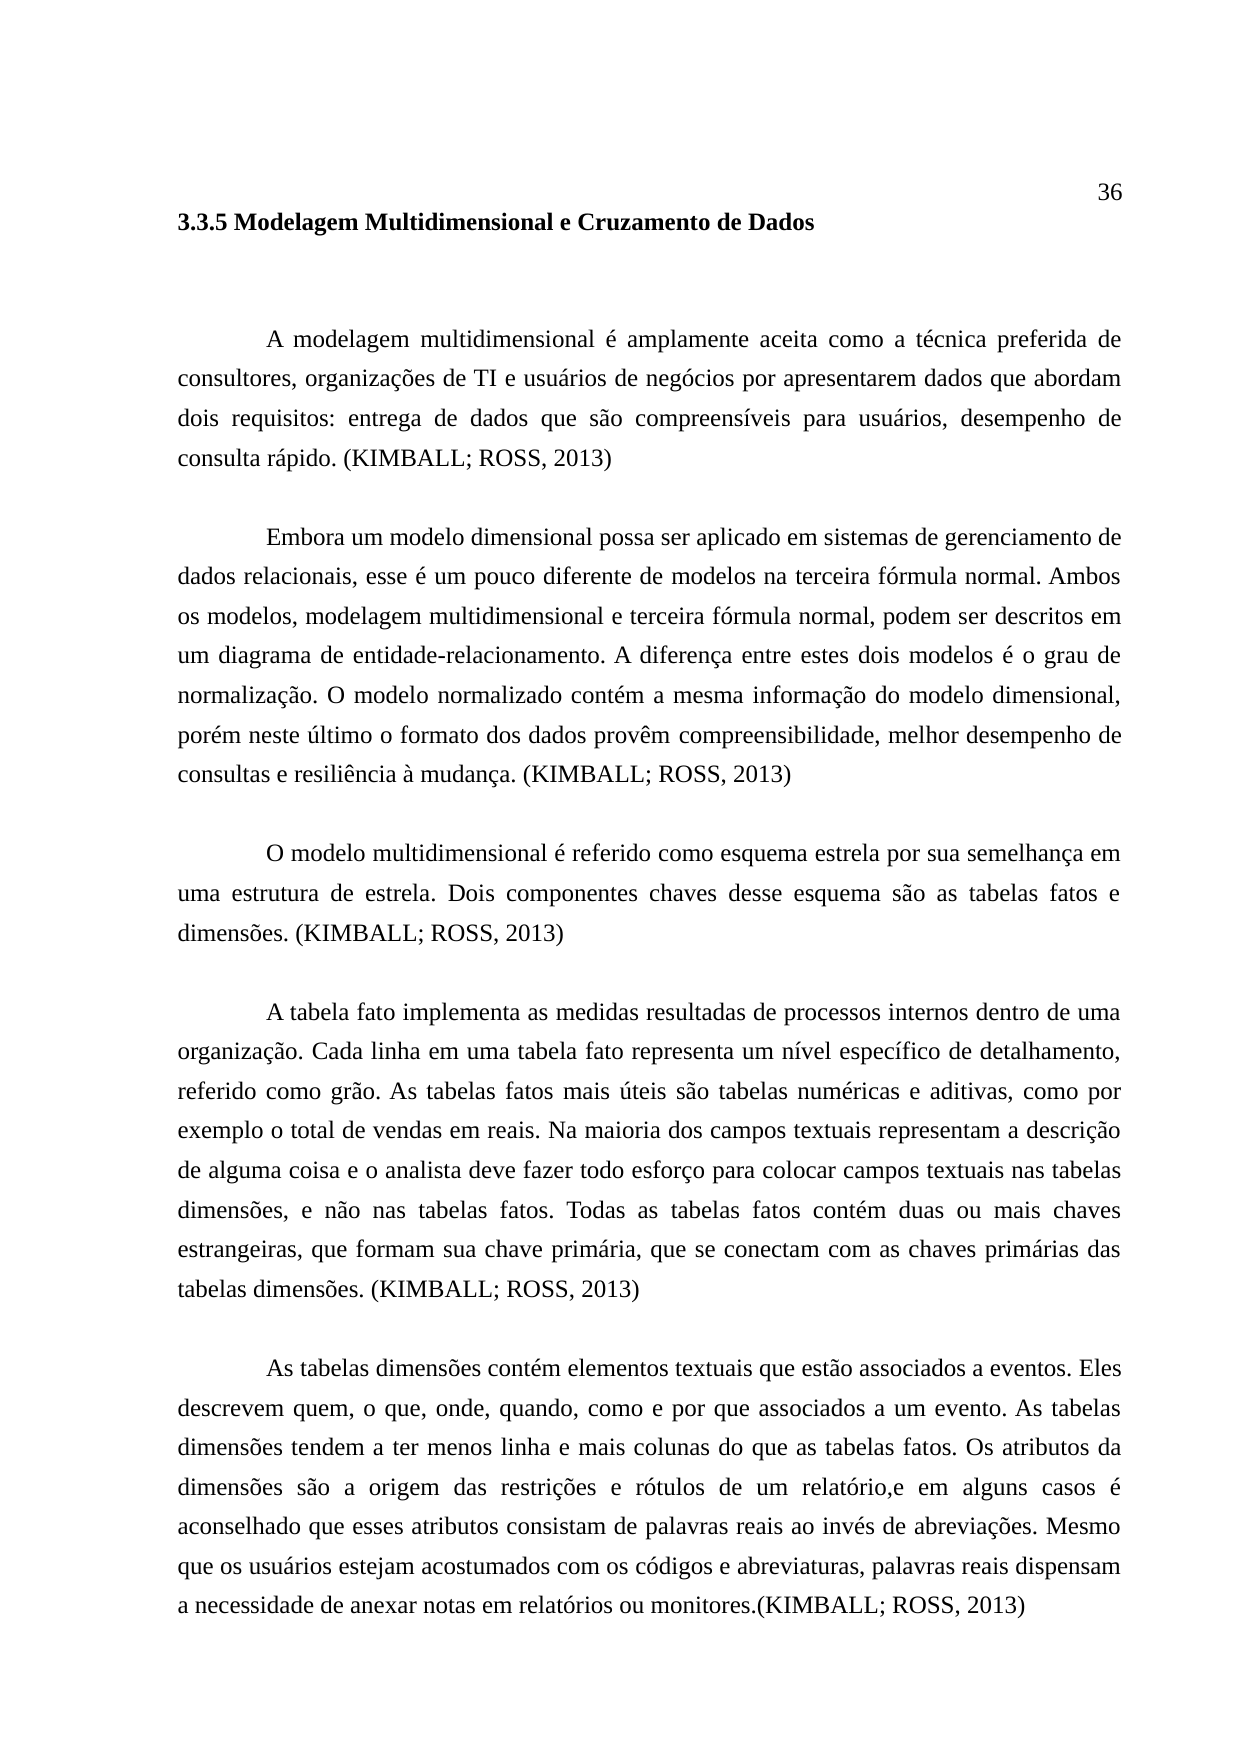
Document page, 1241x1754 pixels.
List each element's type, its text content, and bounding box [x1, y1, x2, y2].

text O modelo multidimensional é referido como esquema estrela por sua semelhança em uma estrutura de estrela. Dois componentes chaves desse esquema são as tabelas fatos e dimensões. (KIMBALL; ROSS, 2013) [177, 838, 1122, 946]
text A tabela fato implementa as medidas resultadas de processos internos dentro de uma organização. Cada linha em uma tabela fato representa um nível específico de detalhamento, referido como grão. As tabelas fatos mais úteis são tabelas numéricas e aditivas, como por exemplo o total de vendas em reais. Na maioria dos campos textuais representam a descrição de alguma coisa e o analista deve fazer todo esforço para colocar campos textuais nas tabelas dimensões, e não nas tabelas fatos. Todas as tabelas fatos contém duas ou mais chaves estrangeiras, que formam sua chave primária, que se conectam com as chaves primárias das tabelas dimensões. (KIMBALL; ROSS, 2013) [177, 997, 1122, 1303]
text A modelagem multidimensional é amplamente aceita como a técnica preferida de consultores, organizações de TI e usuários de negócios por apresentarem dados que abordam dois requisitos: entrega de dados que são compreensíveis para usuários, desempenho de consulta rápido. (KIMBALL; ROSS, 2013) [177, 324, 1122, 471]
subtitle Modelagem Multidimensional e Cruzamento de Dados [177, 207, 1122, 235]
text As tabelas dimensões contém elementos textuais que estão associados a eventos. Eles descrevem quem, o que, onde, quando, como e por que associados a um evento. As tabelas dimensões tendem a ter menos linha e mais colunas do que as tabelas fatos. Os atributos da dimensões são a origem das restrições e rótulos de um relatório,e em alguns casos é aconselhado que esses atributos consistam de palavras reais ao invés de abreviações. Mesmo que os usuários estejam acostumados com os códigos e abreviaturas, palavras reais dispensam a necessidade de anexar notas em relatórios ou monitores.(KIMBALL; ROSS, 2013) [177, 1353, 1122, 1619]
text Embora um modelo dimensional possa ser aplicado em sistemas de gerenciamento de dados relacionais, esse é um pouco diferente de modelos na terceira fórmula normal. Ambos os modelos, modelagem multidimensional e terceira fórmula normal, podem ser descritos em um diagrama de entidade-relacionamento. A diferença entre estes dois modelos é o grau de normalização. O modelo normalizado contém a mesma informação do modelo dimensional, porém neste último o formato dos dados provêm compreensibilidade, melhor desempenho de consultas e resiliência à mudança. (KIMBALL; ROSS, 2013) [177, 522, 1122, 788]
